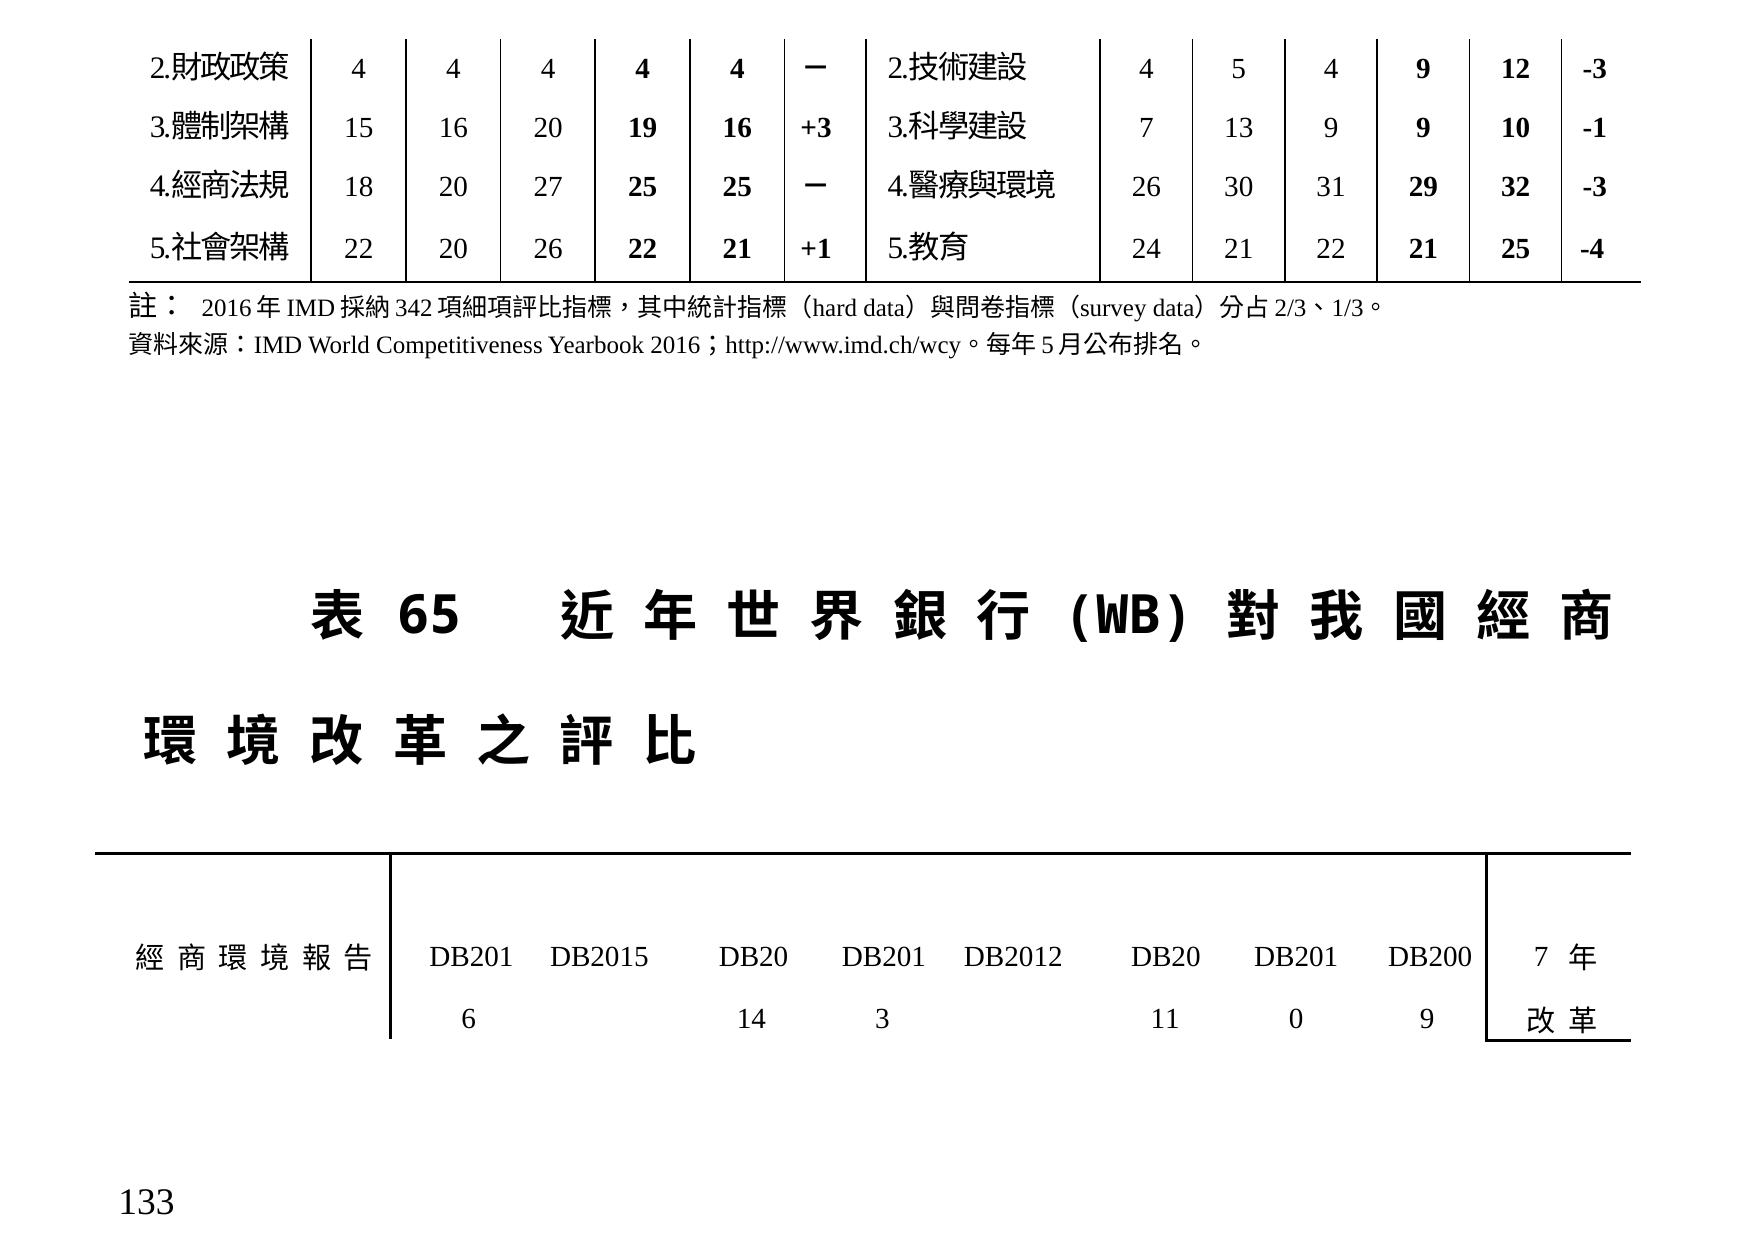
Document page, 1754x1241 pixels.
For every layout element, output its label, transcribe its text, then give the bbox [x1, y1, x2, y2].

table_cell 2.財政政策 [129, 39, 310, 98]
table_cell 27 [501, 157, 594, 216]
table_cell 22 [312, 216, 405, 281]
table_cell 26 [1101, 157, 1192, 216]
table_cell 26 [501, 216, 594, 281]
table_cell 21 [1193, 216, 1284, 281]
table_cell 7 [1101, 98, 1192, 157]
table_header DB2010 [1213, 855, 1349, 1039]
table_cell +1 [785, 216, 865, 281]
table_cell 25 [1470, 216, 1561, 281]
table_cell － [785, 39, 865, 98]
table_cell 4 [407, 39, 500, 98]
table_header DB2009 [1350, 855, 1485, 1039]
table_cell 4 [1286, 39, 1376, 98]
table_cell -3 [1562, 39, 1646, 98]
text 註： 2016年IMD採納342項細項評比指標，其中統計指標（hard data）與問卷指標（survey data）分占2/3、1/3。 [128, 282, 1628, 325]
table_cell 9 [1286, 98, 1376, 157]
table_cell 22 [596, 216, 689, 281]
table_cell 5.教育 [867, 216, 1099, 281]
table_header 經商環境報告 [95, 855, 389, 1039]
table_cell 15 [312, 98, 405, 157]
table_cell 2.技術建設 [867, 39, 1099, 98]
table_cell [1641, 216, 1646, 281]
table_cell -4 [1562, 216, 1641, 281]
table_header 7年 改革 [1488, 855, 1631, 1039]
table_cell 12 [1470, 39, 1561, 98]
table_cell 4 [501, 39, 594, 98]
table_cell 25 [596, 157, 689, 216]
table_cell 29 [1378, 157, 1469, 216]
subtitle 表65 近年世界銀行(WB)對我國經商環境改革之評比 [128, 539, 1628, 789]
table_cell 3.科學建設 [867, 98, 1099, 157]
table_cell +3 [785, 98, 865, 157]
table_cell 19 [596, 98, 689, 157]
table_cell 13 [1193, 98, 1284, 157]
table_header DB2014 [665, 855, 802, 1039]
table_cell 20 [407, 157, 500, 216]
table_cell 30 [1193, 157, 1284, 216]
table_cell 32 [1470, 157, 1561, 216]
table_cell 4.經商法規 [129, 157, 310, 216]
table_cell 20 [407, 216, 500, 281]
table_cell 21 [1378, 216, 1469, 281]
table_cell 5 [1193, 39, 1284, 98]
table_cell 31 [1286, 157, 1376, 216]
table_cell 5.社會架構 [129, 216, 310, 281]
table_header DB2011 [1076, 855, 1213, 1039]
table_cell 25 [691, 157, 784, 216]
table_cell 16 [407, 98, 500, 157]
table_cell 21 [691, 216, 784, 281]
table_header DB2013 [802, 855, 939, 1039]
table_cell 18 [312, 157, 405, 216]
table_cell 9 [1378, 39, 1469, 98]
table_cell 22 [1286, 216, 1376, 281]
table_header DB2016 [392, 855, 528, 1039]
table_cell 4 [596, 39, 689, 98]
table_cell 10 [1470, 98, 1561, 157]
table_cell 4 [1101, 39, 1192, 98]
table_cell 4.醫療與環境 [867, 157, 1099, 216]
table_cell 24 [1101, 216, 1192, 281]
table_cell -3 [1562, 157, 1646, 216]
table_cell 3.體制架構 [129, 98, 310, 157]
text 資料來源：IMD World Competitiveness Yearbook 2016；http://www.imd.ch/wcy。每年5月公布排名。 [128, 325, 1628, 361]
table_cell 16 [691, 98, 784, 157]
table_cell -1 [1562, 98, 1646, 157]
table_cell － [785, 157, 865, 216]
table_cell 20 [501, 98, 594, 157]
table_header DB2012 [939, 855, 1076, 1039]
table_cell 4 [691, 39, 784, 98]
table_header DB2015 [528, 855, 665, 1039]
table_cell 9 [1378, 98, 1469, 157]
table_cell 4 [312, 39, 405, 98]
